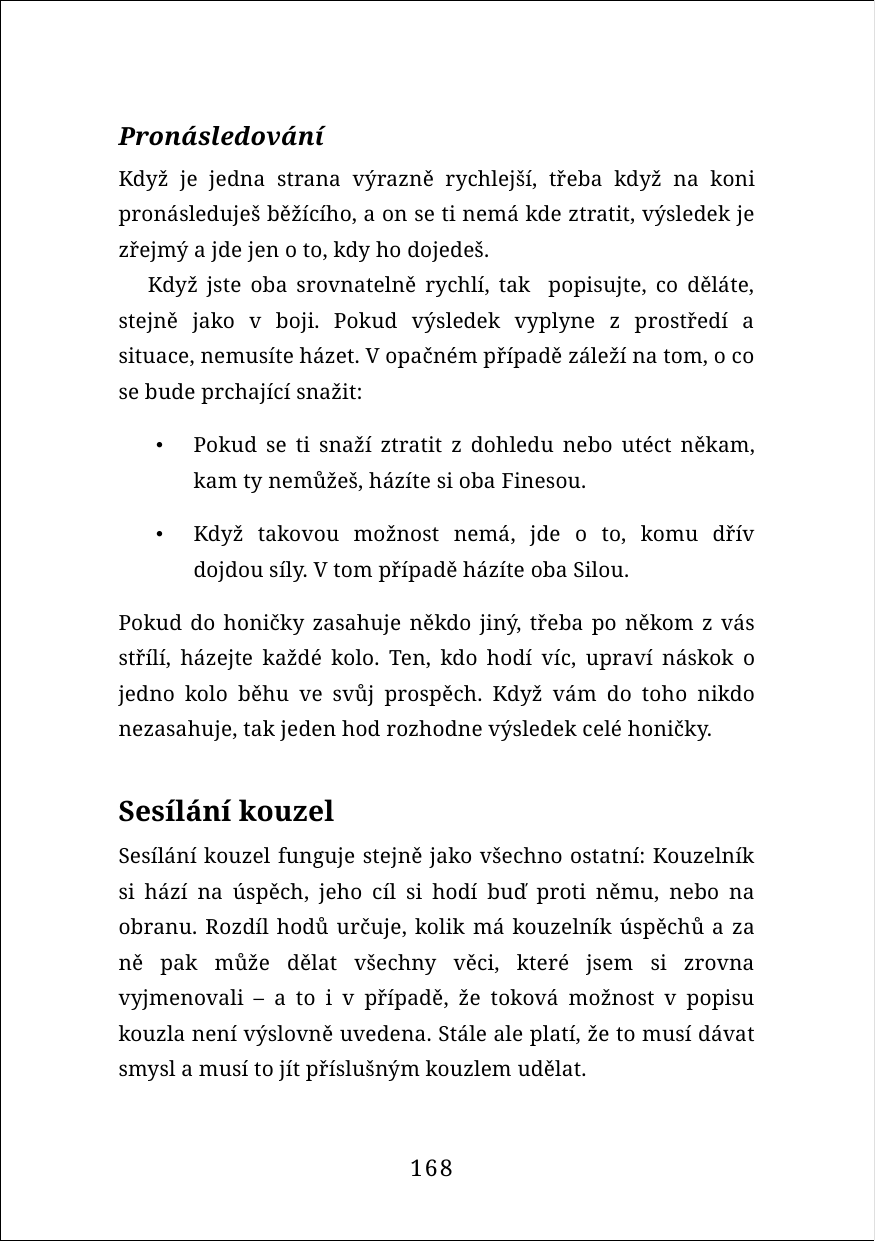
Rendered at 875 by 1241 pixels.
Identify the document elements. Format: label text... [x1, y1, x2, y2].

list Pokud se ti snaží ztratit z dohledu nebo utéct někam, kam ty nemůžeš, házíte si oba Finesou. [156, 430, 756, 494]
subtitle Sesílání kouzel [118, 791, 756, 830]
subtitle Pronásledování [118, 118, 756, 152]
list Když takovou možnost nemá, jde o to, komu dřív dojdou síly. V tom případě házíte oba Silou. [156, 519, 756, 583]
text Sesílání kouzel funguje stejně jako všechno ostatní: Kouzelník si hází na úspěch, jeho cíl si hodí buď proti němu, nebo na obranu. Rozdíl hodů určuje, kolik má kouzelník úspěchů a za ně pak může dělat všechny věci, které jsem si zrovna vyjmenovali – a to i v případě, že toková možnost v popisu kouzla není výslovně uvedena. Stále ale platí, že to musí dávat smysl a musí to jít příslušným kouzlem udělat. [118, 841, 756, 1083]
text Když je jedna strana výrazně rychlejší, třeba když na koni pronásleduješ běžícího, a on se ti nemá kde ztratit, výsledek je zřejmý a jde jen o to, kdy ho dojedeš. Když jste oba srovnatelně rychlí, tak popisujte, co děláte, stejně jako v boji. Pokud výsledek vyplyne z prostředí a situace, nemusíte házet. V opačném případě záleží na tom, o co se bude prchající snažit: [118, 164, 756, 406]
text Pokud do honičky zasahuje někdo jiný, třeba po někom z vás střílí, házejte každé kolo. Ten, kdo hodí víc, upraví náskok o jedno kolo běhu ve svůj prospěch. Když vám do toho nikdo nezasahuje, tak jeden hod rozhodne výsledek celé honičky. [118, 608, 756, 743]
